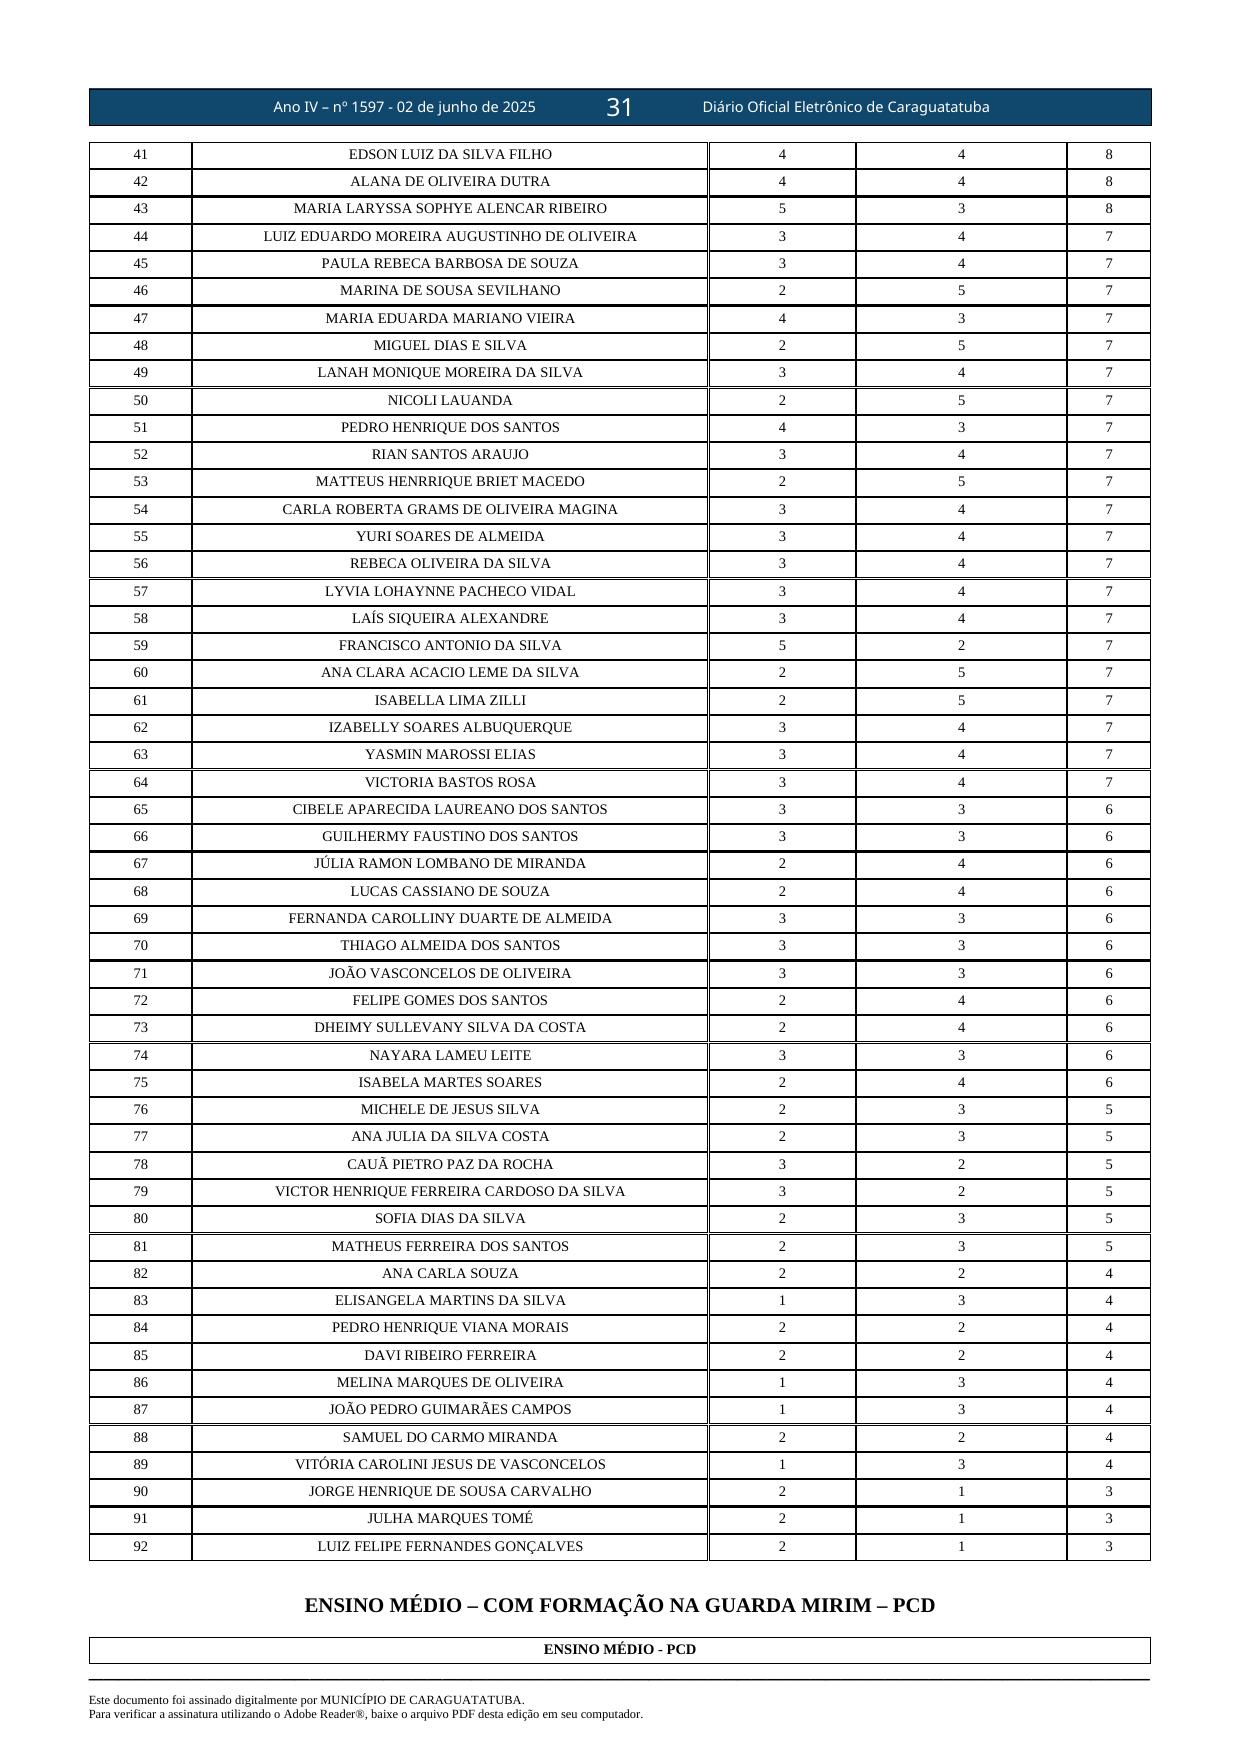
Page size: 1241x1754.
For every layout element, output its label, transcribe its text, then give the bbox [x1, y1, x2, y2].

table_cell YASMIN MAROSSI ELIAS [193, 743, 707, 768]
table_cell 1 [710, 1289, 855, 1314]
table_cell 4 [1068, 1453, 1150, 1478]
table_cell 4 [857, 1071, 1066, 1096]
table_cell 5 [710, 198, 855, 223]
table_cell 63 [90, 743, 191, 768]
table_cell 3 [710, 771, 855, 796]
table_cell DAVI RIBEIRO FERREIRA [193, 1344, 707, 1369]
table_cell 44 [90, 225, 191, 250]
table_cell 2 [710, 1344, 855, 1369]
table_cell 7 [1068, 689, 1150, 714]
table_cell 7 [1068, 225, 1150, 250]
table_cell 77 [90, 1125, 191, 1151]
table_cell VICTOR HENRIQUE FERREIRA CARDOSO DA SILVA [193, 1180, 707, 1205]
table_cell 5 [1068, 1125, 1150, 1151]
table_cell 5 [857, 279, 1066, 304]
table_cell MATHEUS FERREIRA DOS SANTOS [193, 1235, 707, 1260]
table_cell VITÓRIA CAROLINI JESUS DE VASCONCELOS [193, 1453, 707, 1478]
table_cell 5 [857, 689, 1066, 714]
table_cell MARIA LARYSSA SOPHYE ALENCAR RIBEIRO [193, 198, 707, 223]
table_cell 3 [857, 1125, 1066, 1151]
table_cell 2 [710, 1207, 855, 1232]
table_cell 3 [857, 307, 1066, 332]
table_cell 7 [1068, 580, 1150, 605]
table_cell 71 [90, 962, 191, 987]
table_cell 2 [710, 279, 855, 304]
table_cell 52 [90, 443, 191, 468]
table_cell 89 [90, 1453, 191, 1478]
table_cell 3 [710, 443, 855, 468]
table_cell 4 [1068, 1316, 1150, 1342]
table_cell 3 [857, 825, 1066, 850]
table_cell 4 [857, 361, 1066, 386]
table_cell 55 [90, 525, 191, 550]
table_cell 2 [710, 1125, 855, 1151]
table_cell 7 [1068, 307, 1150, 332]
table_cell 64 [90, 771, 191, 796]
table_cell 3 [1068, 1508, 1150, 1533]
table_cell 2 [710, 1016, 855, 1041]
table_cell 5 [1068, 1098, 1150, 1123]
table_cell 1 [710, 1398, 855, 1423]
table_cell 70 [90, 934, 191, 959]
table_cell 3 [857, 962, 1066, 987]
table_cell 6 [1068, 1044, 1150, 1069]
table_cell EDSON LUIZ DA SILVA FILHO [193, 143, 707, 168]
table_cell 6 [1068, 934, 1150, 959]
table_cell 4 [857, 1016, 1066, 1041]
table_cell 4 [857, 225, 1066, 250]
table_cell MIGUEL DIAS E SILVA [193, 334, 707, 359]
table_cell 3 [710, 580, 855, 605]
table_cell 2 [857, 1262, 1066, 1287]
table_cell 79 [90, 1180, 191, 1205]
table_cell 2 [710, 470, 855, 496]
table_cell 7 [1068, 416, 1150, 441]
table_cell JÚLIA RAMON LOMBANO DE MIRANDA [193, 853, 707, 878]
table_cell 8 [1068, 143, 1150, 168]
table_cell 6 [1068, 962, 1150, 987]
table_cell 7 [1068, 661, 1150, 687]
table_cell 3 [710, 607, 855, 632]
table_cell 2 [710, 689, 855, 714]
table_header ENSINO MÉDIO - PCD [90, 1638, 1150, 1663]
table_cell VICTORIA BASTOS ROSA [193, 771, 707, 796]
table_cell 2 [710, 389, 855, 414]
table_cell 46 [90, 279, 191, 304]
table_cell 90 [90, 1480, 191, 1505]
table_cell 84 [90, 1316, 191, 1342]
table_cell 3 [857, 198, 1066, 223]
table_cell 7 [1068, 443, 1150, 468]
table_cell 7 [1068, 743, 1150, 768]
table_cell 4 [1068, 1398, 1150, 1423]
table_cell 3 [857, 416, 1066, 441]
table_cell LAÍS SIQUEIRA ALEXANDRE [193, 607, 707, 632]
table_cell 42 [90, 170, 191, 195]
table_cell JOÃO VASCONCELOS DE OLIVEIRA [193, 962, 707, 987]
table_cell 4 [1068, 1262, 1150, 1287]
table_cell DHEIMY SULLEVANY SILVA DA COSTA [193, 1016, 707, 1041]
table_cell 2 [710, 1535, 855, 1560]
table_cell JOÃO PEDRO GUIMARÃES CAMPOS [193, 1398, 707, 1423]
table_cell 2 [710, 661, 855, 687]
table_cell 91 [90, 1508, 191, 1533]
table_cell 49 [90, 361, 191, 386]
table_cell 86 [90, 1371, 191, 1396]
table_cell PAULA REBECA BARBOSA DE SOUZA [193, 252, 707, 277]
table_cell LUIZ FELIPE FERNANDES GONÇALVES [193, 1535, 707, 1560]
table_cell 7 [1068, 607, 1150, 632]
table_cell ISABELA MARTES SOARES [193, 1071, 707, 1096]
table_cell 7 [1068, 498, 1150, 523]
table_cell 65 [90, 798, 191, 823]
table_cell MARIA EDUARDA MARIANO VIEIRA [193, 307, 707, 332]
text ENSINO MÉDIO – COM FORMAÇÃO NA GUARDA MIRIM – PCD [88, 1597, 1152, 1616]
table_cell ANA CLARA ACACIO LEME DA SILVA [193, 661, 707, 687]
table_cell 43 [90, 198, 191, 223]
table_cell 2 [710, 334, 855, 359]
table_cell 3 [857, 934, 1066, 959]
table_cell 2 [857, 1316, 1066, 1342]
table_cell 7 [1068, 334, 1150, 359]
table_cell 50 [90, 389, 191, 414]
table_cell 4 [857, 170, 1066, 195]
table_cell 7 [1068, 525, 1150, 550]
table_cell 3 [857, 1453, 1066, 1478]
table_cell ISABELLA LIMA ZILLI [193, 689, 707, 714]
table_cell 6 [1068, 907, 1150, 932]
table_cell 7 [1068, 389, 1150, 414]
table_cell 7 [1068, 634, 1150, 659]
table_cell 3 [710, 1153, 855, 1178]
table_cell 6 [1068, 798, 1150, 823]
table_cell 60 [90, 661, 191, 687]
table_cell 2 [857, 1344, 1066, 1369]
table_cell 76 [90, 1098, 191, 1123]
table_cell 1 [710, 1371, 855, 1396]
table_cell 4 [710, 170, 855, 195]
table_cell 61 [90, 689, 191, 714]
table_cell THIAGO ALMEIDA DOS SANTOS [193, 934, 707, 959]
table_cell 6 [1068, 989, 1150, 1014]
table_cell 4 [857, 743, 1066, 768]
table_cell 67 [90, 853, 191, 878]
table_cell 2 [710, 1262, 855, 1287]
table_cell 82 [90, 1262, 191, 1287]
table_cell 4 [857, 498, 1066, 523]
table_cell 6 [1068, 1016, 1150, 1041]
table_cell 62 [90, 716, 191, 741]
table_cell 4 [857, 853, 1066, 878]
table_cell 4 [857, 580, 1066, 605]
table_cell 4 [1068, 1426, 1150, 1451]
table_cell 3 [1068, 1535, 1150, 1560]
table_cell 45 [90, 252, 191, 277]
table_cell 6 [1068, 825, 1150, 850]
table_cell 2 [710, 1098, 855, 1123]
table_cell 3 [710, 1180, 855, 1205]
table_cell 2 [710, 880, 855, 905]
table_cell 3 [710, 798, 855, 823]
table_cell 68 [90, 880, 191, 905]
table_cell IZABELLY SOARES ALBUQUERQUE [193, 716, 707, 741]
table_cell 3 [710, 907, 855, 932]
table_cell 74 [90, 1044, 191, 1069]
table_cell 3 [710, 252, 855, 277]
table_cell 53 [90, 470, 191, 496]
table_cell 56 [90, 552, 191, 577]
table_cell MATTEUS HENRRIQUE BRIET MACEDO [193, 470, 707, 496]
table_cell 3 [710, 225, 855, 250]
table_cell 54 [90, 498, 191, 523]
table_cell 7 [1068, 552, 1150, 577]
table_cell JORGE HENRIQUE DE SOUSA CARVALHO [193, 1480, 707, 1505]
table_cell 87 [90, 1398, 191, 1423]
table_cell 2 [710, 989, 855, 1014]
table_cell 5 [857, 661, 1066, 687]
table_cell SOFIA DIAS DA SILVA [193, 1207, 707, 1232]
table_cell 78 [90, 1153, 191, 1178]
table_cell 3 [710, 525, 855, 550]
table_cell 3 [710, 1044, 855, 1069]
table_cell 80 [90, 1207, 191, 1232]
table_cell 41 [90, 143, 191, 168]
table_cell CAUÃ PIETRO PAZ DA ROCHA [193, 1153, 707, 1178]
table_cell 47 [90, 307, 191, 332]
table_cell 3 [710, 498, 855, 523]
table_cell 1 [710, 1453, 855, 1478]
table_cell 5 [857, 389, 1066, 414]
table_cell 3 [857, 798, 1066, 823]
table_cell 69 [90, 907, 191, 932]
table_cell 58 [90, 607, 191, 632]
table_cell 4 [1068, 1289, 1150, 1314]
table_cell 7 [1068, 771, 1150, 796]
table_cell 5 [1068, 1153, 1150, 1178]
table_cell 7 [1068, 279, 1150, 304]
table_cell 4 [1068, 1344, 1150, 1369]
table_cell 5 [1068, 1207, 1150, 1232]
table_cell 5 [857, 334, 1066, 359]
table_cell LUCAS CASSIANO DE SOUZA [193, 880, 707, 905]
table_cell 5 [1068, 1235, 1150, 1260]
table_cell 4 [857, 607, 1066, 632]
table_cell 1 [857, 1508, 1066, 1533]
table_cell 3 [857, 1289, 1066, 1314]
table_cell 3 [857, 1044, 1066, 1069]
table_cell 3 [710, 716, 855, 741]
table_cell 4 [1068, 1371, 1150, 1396]
table_cell 4 [710, 143, 855, 168]
table_cell 2 [857, 634, 1066, 659]
table_cell 3 [710, 361, 855, 386]
table_cell 4 [710, 416, 855, 441]
table_cell LUIZ EDUARDO MOREIRA AUGUSTINHO DE OLIVEIRA [193, 225, 707, 250]
table_cell LYVIA LOHAYNNE PACHECO VIDAL [193, 580, 707, 605]
table_cell 2 [857, 1153, 1066, 1178]
table_cell ANA CARLA SOUZA [193, 1262, 707, 1287]
table_cell 2 [710, 1426, 855, 1451]
table_cell 6 [1068, 880, 1150, 905]
table_cell 3 [710, 934, 855, 959]
table_cell 3 [857, 1207, 1066, 1232]
table_cell REBECA OLIVEIRA DA SILVA [193, 552, 707, 577]
table_cell 3 [1068, 1480, 1150, 1505]
table_cell 3 [857, 1398, 1066, 1423]
table_cell ALANA DE OLIVEIRA DUTRA [193, 170, 707, 195]
table_cell MICHELE DE JESUS SILVA [193, 1098, 707, 1123]
table_cell 4 [857, 880, 1066, 905]
table_cell 2 [710, 1235, 855, 1260]
table_cell 3 [857, 1371, 1066, 1396]
table_cell 66 [90, 825, 191, 850]
table_cell 75 [90, 1071, 191, 1096]
table_cell 2 [710, 1071, 855, 1096]
table_cell 72 [90, 989, 191, 1014]
table_cell 92 [90, 1535, 191, 1560]
table_cell 1 [857, 1480, 1066, 1505]
table_cell 4 [857, 552, 1066, 577]
table_cell 2 [857, 1180, 1066, 1205]
table_cell CARLA ROBERTA GRAMS DE OLIVEIRA MAGINA [193, 498, 707, 523]
table_cell 7 [1068, 252, 1150, 277]
table_cell 83 [90, 1289, 191, 1314]
table_cell 4 [857, 443, 1066, 468]
table_cell 51 [90, 416, 191, 441]
table_cell PEDRO HENRIQUE DOS SANTOS [193, 416, 707, 441]
table_cell 7 [1068, 470, 1150, 496]
table_cell NICOLI LAUANDA [193, 389, 707, 414]
table_cell 2 [710, 1508, 855, 1533]
table_cell GUILHERMY FAUSTINO DOS SANTOS [193, 825, 707, 850]
table_cell 7 [1068, 361, 1150, 386]
table_cell 7 [1068, 716, 1150, 741]
table_cell 3 [710, 743, 855, 768]
table_cell 4 [857, 716, 1066, 741]
table_cell ELISANGELA MARTINS DA SILVA [193, 1289, 707, 1314]
table_cell 4 [710, 307, 855, 332]
table_cell 4 [857, 252, 1066, 277]
table_cell PEDRO HENRIQUE VIANA MORAIS [193, 1316, 707, 1342]
table_cell 5 [857, 470, 1066, 496]
table_cell YURI SOARES DE ALMEIDA [193, 525, 707, 550]
table_cell 2 [857, 1426, 1066, 1451]
table_cell 6 [1068, 1071, 1150, 1096]
table_cell 48 [90, 334, 191, 359]
table_cell 3 [857, 907, 1066, 932]
table_cell 4 [857, 143, 1066, 168]
table_cell CIBELE APARECIDA LAUREANO DOS SANTOS [193, 798, 707, 823]
table_cell SAMUEL DO CARMO MIRANDA [193, 1426, 707, 1451]
table_cell 4 [857, 989, 1066, 1014]
table_cell RIAN SANTOS ARAUJO [193, 443, 707, 468]
table_cell ANA JULIA DA SILVA COSTA [193, 1125, 707, 1151]
table_cell 2 [710, 1316, 855, 1342]
table_cell MELINA MARQUES DE OLIVEIRA [193, 1371, 707, 1396]
table_cell 5 [1068, 1180, 1150, 1205]
table_cell 8 [1068, 170, 1150, 195]
table_cell 3 [857, 1235, 1066, 1260]
table_cell 59 [90, 634, 191, 659]
table_cell 73 [90, 1016, 191, 1041]
table_cell MARINA DE SOUSA SEVILHANO [193, 279, 707, 304]
table_cell 85 [90, 1344, 191, 1369]
table_cell 8 [1068, 198, 1150, 223]
table_cell 2 [710, 853, 855, 878]
table_cell 5 [710, 634, 855, 659]
table_cell 3 [710, 825, 855, 850]
table_cell JULHA MARQUES TOMÉ [193, 1508, 707, 1533]
table_cell 4 [857, 525, 1066, 550]
table_cell 1 [857, 1535, 1066, 1560]
table_cell 3 [857, 1098, 1066, 1123]
table_cell FRANCISCO ANTONIO DA SILVA [193, 634, 707, 659]
table_cell 4 [857, 771, 1066, 796]
table_cell LANAH MONIQUE MOREIRA DA SILVA [193, 361, 707, 386]
table_cell NAYARA LAMEU LEITE [193, 1044, 707, 1069]
table_cell FELIPE GOMES DOS SANTOS [193, 989, 707, 1014]
table_cell FERNANDA CAROLLINY DUARTE DE ALMEIDA [193, 907, 707, 932]
table_cell 2 [710, 1480, 855, 1505]
table_cell 3 [710, 552, 855, 577]
table_cell 57 [90, 580, 191, 605]
table_cell 6 [1068, 853, 1150, 878]
table_cell 81 [90, 1235, 191, 1260]
table_cell 3 [710, 962, 855, 987]
table_cell 88 [90, 1426, 191, 1451]
